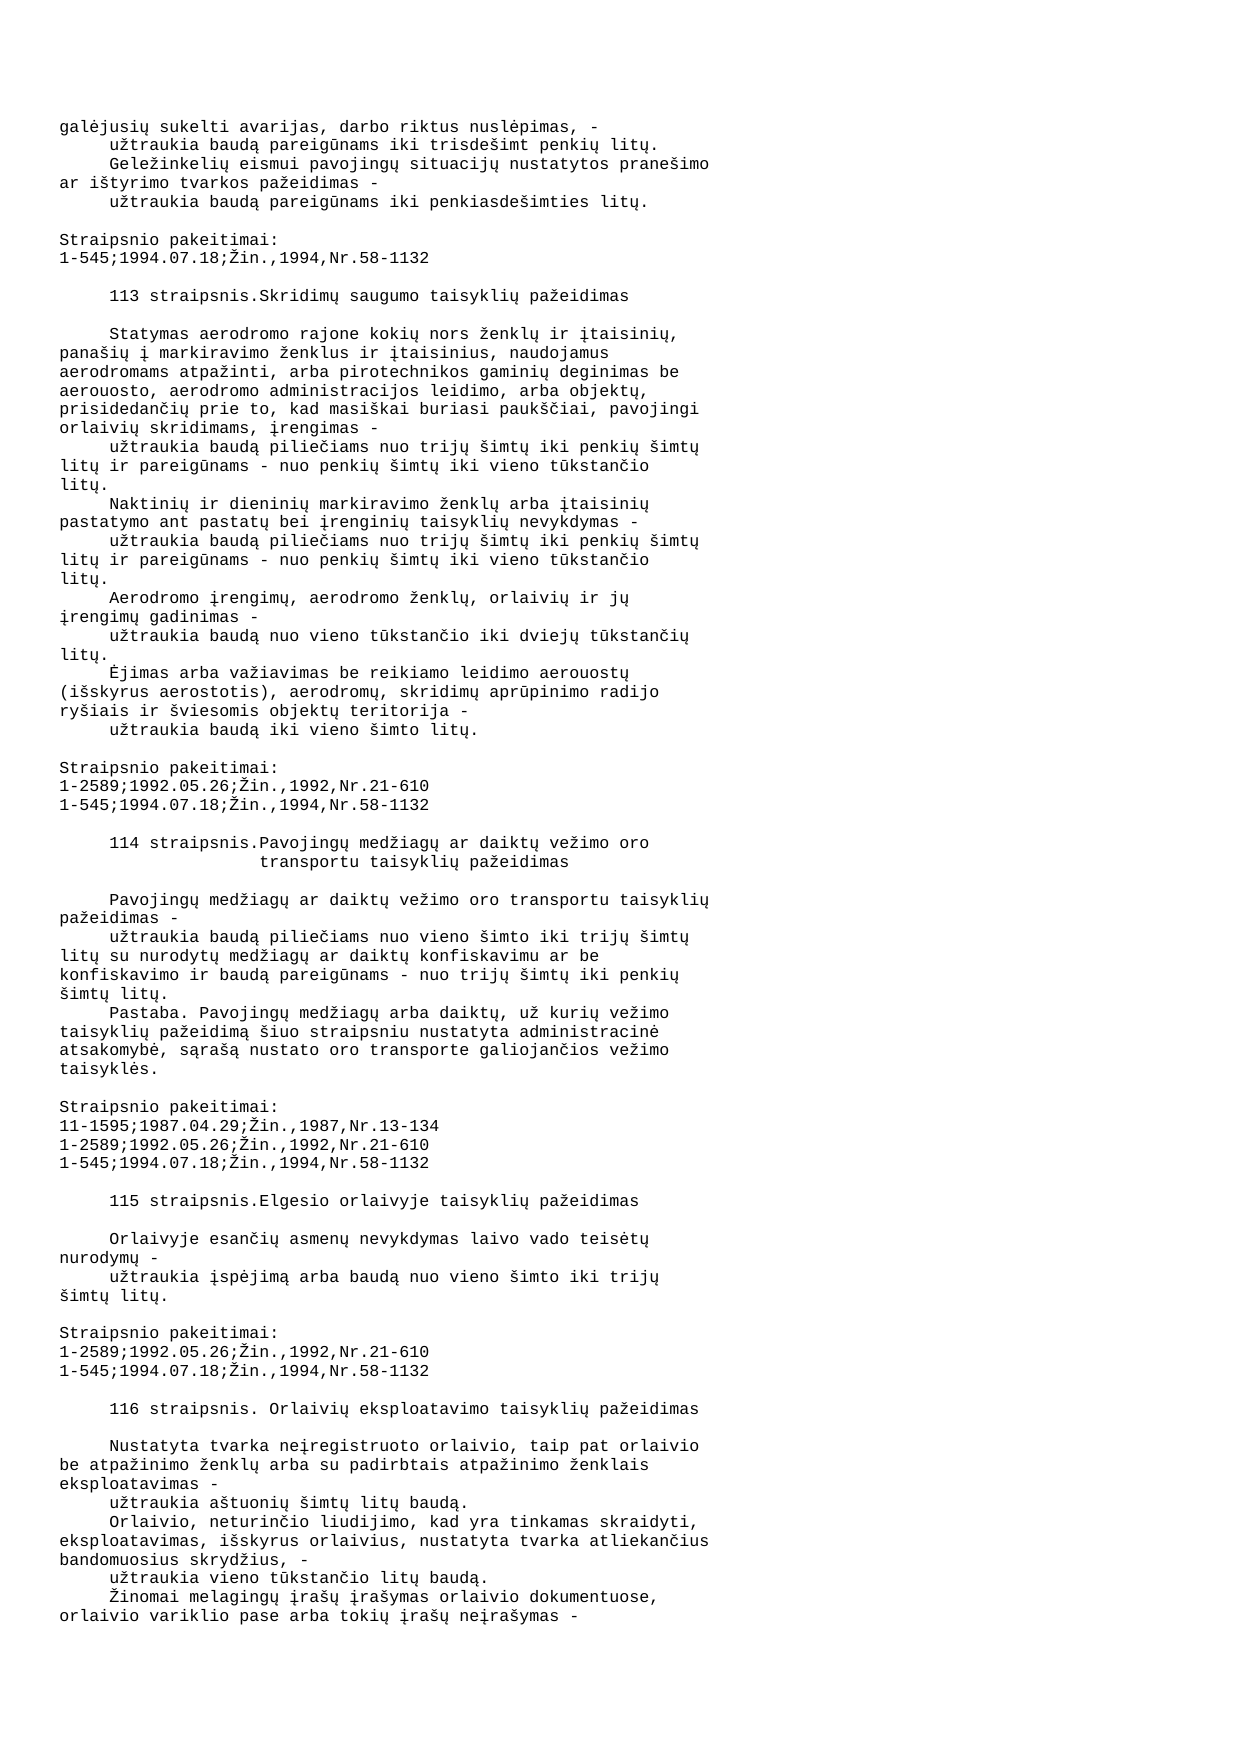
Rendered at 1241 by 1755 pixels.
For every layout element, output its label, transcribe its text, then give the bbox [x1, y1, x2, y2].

text galėjusių sukelti avarijas, darbo riktus nuslėpimas, - [59, 118, 1122, 137]
text taisyklių pažeidimą šiuo straipsniu nustatyta administracinė [59, 1023, 1122, 1042]
text aerouosto, aerodromo administracijos leidimo, arba objektų, [59, 382, 1122, 401]
text 1-2589;1992.05.26;Žin.,1992,Nr.21-610 [59, 1344, 1122, 1362]
text be atpažinimo ženklų arba su padirbtais atpažinimo ženklais [59, 1457, 1122, 1476]
text įrengimų gadinimas - [59, 608, 1122, 627]
text Nustatyta tvarka neįregistruoto orlaivio, taip pat orlaivio [59, 1438, 1122, 1457]
text Pavojingų medžiagų ar daiktų vežimo oro transportu taisyklių [59, 891, 1122, 910]
text užtraukia baudą piliečiams nuo vieno šimto iki trijų šimtų [59, 929, 1122, 948]
text ryšiais ir šviesomis objektų teritorija - [59, 703, 1122, 721]
text 1-2589;1992.05.26;Žin.,1992,Nr.21-610 [59, 1136, 1122, 1155]
text 115 straipsnis.Elgesio orlaivyje taisyklių pažeidimas [59, 1193, 1122, 1212]
text Naktinių ir dieninių markiravimo ženklų arba įtaisinių [59, 495, 1122, 514]
text 1-545;1994.07.18;Žin.,1994,Nr.58-1132 [59, 1362, 1122, 1381]
text 114 straipsnis.Pavojingų medžiagų ar daiktų vežimo oro [59, 834, 1122, 853]
text Ėjimas arba važiavimas be reikiamo leidimo aerouostų [59, 665, 1122, 684]
text užtraukia aštuonių šimtų litų baudą. [59, 1494, 1122, 1513]
text panašių į markiravimo ženklus ir įtaisinius, naudojamus [59, 344, 1122, 363]
text užtraukia baudą nuo vieno tūkstančio iki dviejų tūkstančių [59, 627, 1122, 646]
text pastatymo ant pastatų bei įrenginių taisyklių nevykdymas - [59, 514, 1122, 533]
text 113 straipsnis.Skridimų saugumo taisyklių pažeidimas [59, 288, 1122, 307]
text (išskyrus aerostotis), aerodromų, skridimų aprūpinimo radijo [59, 684, 1122, 703]
text taisyklės. [59, 1061, 1122, 1080]
text pažeidimas - [59, 910, 1122, 929]
text Geležinkelių eismui pavojingų situacijų nustatytos pranešimo [59, 156, 1122, 175]
text 116 straipsnis. Orlaivių eksploatavimo taisyklių pažeidimas [59, 1400, 1122, 1419]
text konfiskavimo ir baudą pareigūnams - nuo trijų šimtų iki penkių [59, 967, 1122, 985]
text litų. [59, 646, 1122, 665]
text litų ir pareigūnams - nuo penkių šimtų iki vieno tūkstančio [59, 457, 1122, 476]
text 1-545;1994.07.18;Žin.,1994,Nr.58-1132 [59, 1155, 1122, 1174]
text šimtų litų. [59, 1287, 1122, 1306]
text litų su nurodytų medžiagų ar daiktų konfiskavimu ar be [59, 948, 1122, 967]
text užtraukia baudą piliečiams nuo trijų šimtų iki penkių šimtų [59, 533, 1122, 552]
text Pastaba. Pavojingų medžiagų arba daiktų, už kurių vežimo [59, 1004, 1122, 1023]
text orlaivių skridimams, įrengimas - [59, 420, 1122, 439]
text eksploatavimas, išskyrus orlaivius, nustatyta tvarka atliekančius [59, 1532, 1122, 1551]
text bandomuosius skrydžius, - [59, 1551, 1122, 1570]
text Žinomai melagingų įrašų įrašymas orlaivio dokumentuose, [59, 1589, 1122, 1608]
text 1-2589;1992.05.26;Žin.,1992,Nr.21-610 [59, 778, 1122, 797]
text Orlaivyje esančių asmenų nevykdymas laivo vado teisėtų [59, 1231, 1122, 1249]
text užtraukia baudą pareigūnams iki trisdešimt penkių litų. [59, 137, 1122, 156]
text užtraukia baudą pareigūnams iki penkiasdešimties litų. [59, 193, 1122, 212]
text Straipsnio pakeitimai: [59, 759, 1122, 778]
text 11-1595;1987.04.29;Žin.,1987,Nr.13-134 [59, 1117, 1122, 1136]
text litų ir pareigūnams - nuo penkių šimtų iki vieno tūkstančio [59, 552, 1122, 571]
text Aerodromo įrengimų, aerodromo ženklų, orlaivių ir jų [59, 589, 1122, 608]
text aerodromams atpažinti, arba pirotechnikos gaminių deginimas be [59, 363, 1122, 382]
text 1-545;1994.07.18;Žin.,1994,Nr.58-1132 [59, 250, 1122, 269]
text Straipsnio pakeitimai: [59, 231, 1122, 250]
text užtraukia įspėjimą arba baudą nuo vieno šimto iki trijų [59, 1268, 1122, 1287]
text litų. [59, 571, 1122, 589]
text užtraukia baudą iki vieno šimto litų. [59, 721, 1122, 740]
text Straipsnio pakeitimai: [59, 1098, 1122, 1117]
text atsakomybė, sąrašą nustato oro transporte galiojančios vežimo [59, 1042, 1122, 1061]
text prisidedančių prie to, kad masiškai buriasi paukščiai, pavojingi [59, 401, 1122, 420]
text eksploatavimas - [59, 1476, 1122, 1494]
text Orlaivio, neturinčio liudijimo, kad yra tinkamas skraidyti, [59, 1513, 1122, 1532]
text užtraukia vieno tūkstančio litų baudą. [59, 1570, 1122, 1589]
text Straipsnio pakeitimai: [59, 1325, 1122, 1344]
text Statymas aerodromo rajone kokių nors ženklų ir įtaisinių, [59, 326, 1122, 344]
text 1-545;1994.07.18;Žin.,1994,Nr.58-1132 [59, 797, 1122, 816]
text ar ištyrimo tvarkos pažeidimas - [59, 175, 1122, 193]
text užtraukia baudą piliečiams nuo trijų šimtų iki penkių šimtų [59, 439, 1122, 457]
text nurodymų - [59, 1249, 1122, 1268]
text šimtų litų. [59, 985, 1122, 1004]
text orlaivio variklio pase arba tokių įrašų neįrašymas - [59, 1608, 1122, 1626]
text transportu taisyklių pažeidimas [59, 853, 1122, 872]
text litų. [59, 476, 1122, 495]
